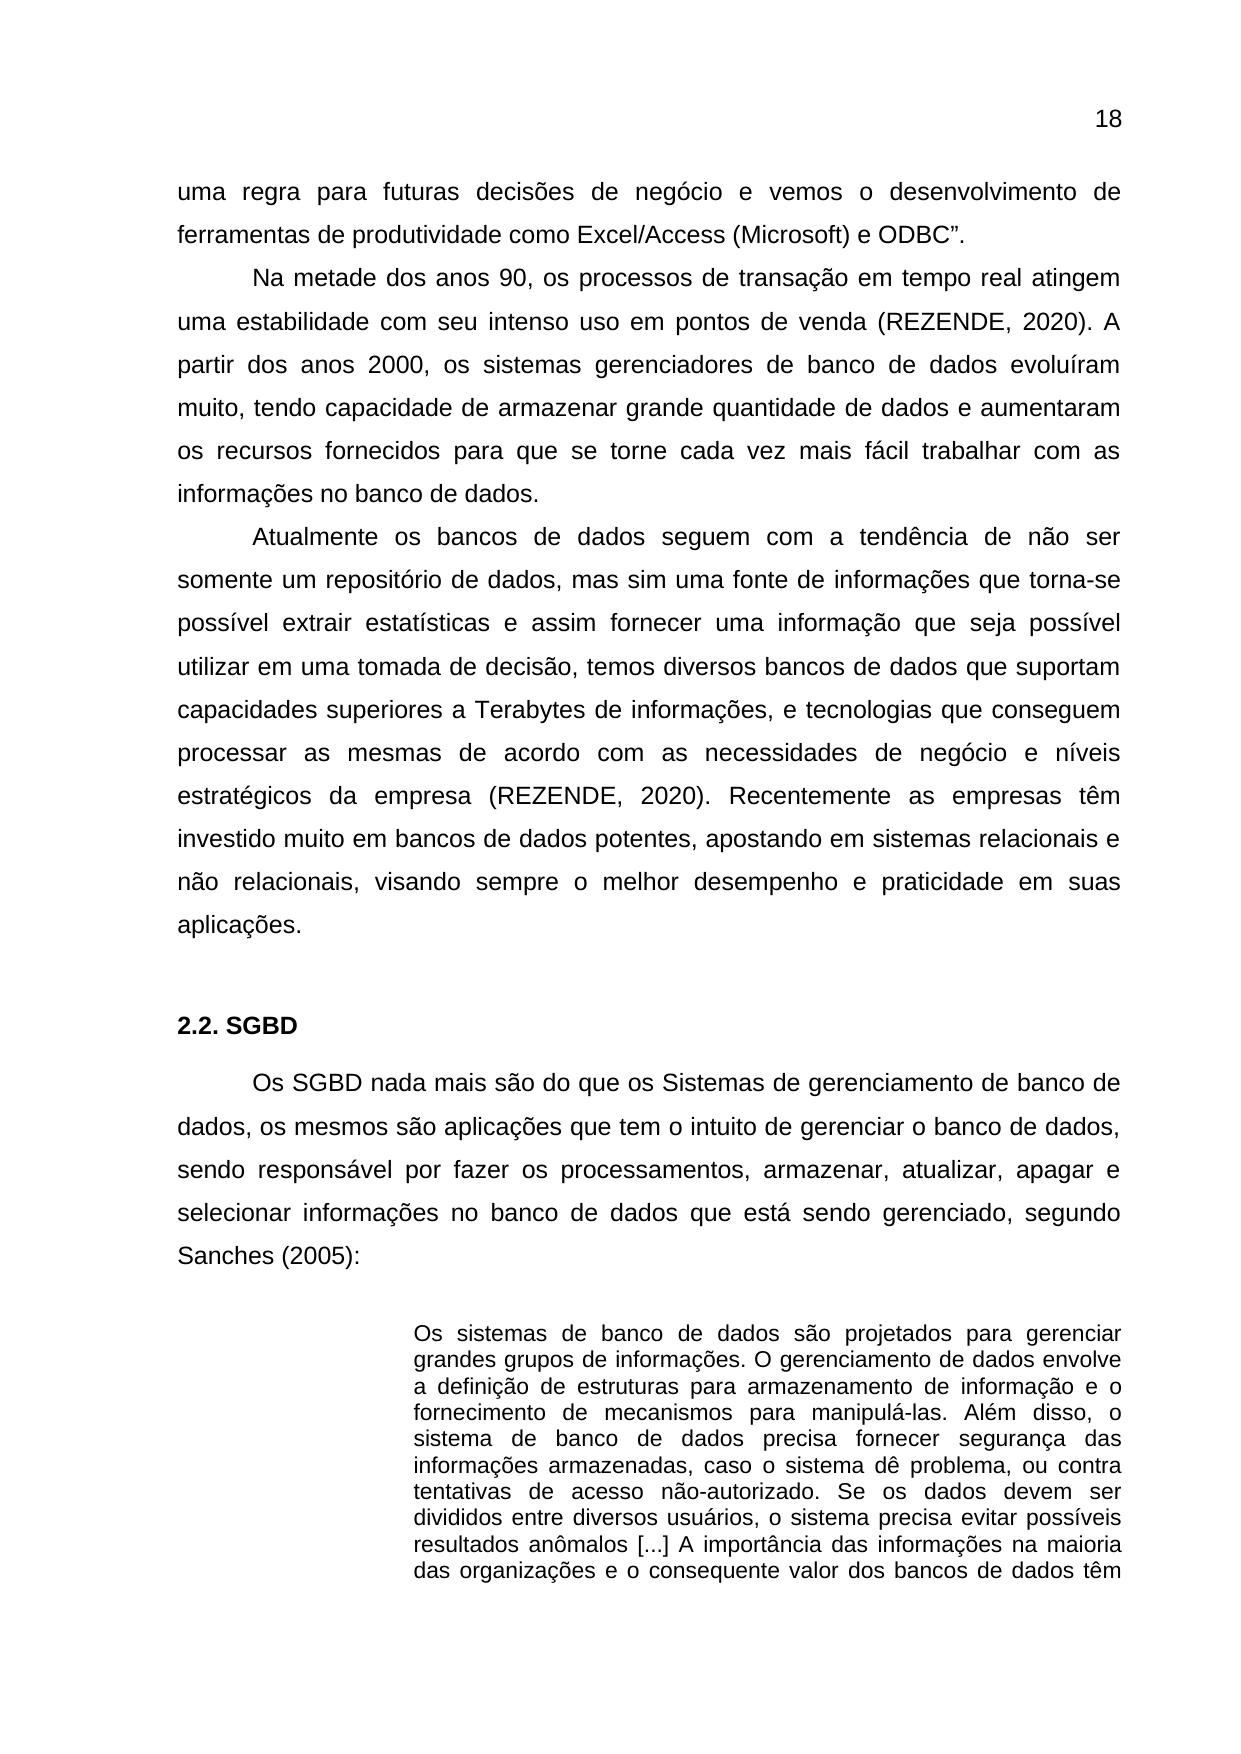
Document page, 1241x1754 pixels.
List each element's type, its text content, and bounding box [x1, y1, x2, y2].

text Os SGBD nada mais são do que os Sistemas de gerenciamento de banco de dados, os mesmos são aplicações que tem o intuito de gerenciar o banco de dados, sendo responsável por fazer os processamentos, armazenar, atualizar, apagar e selecionar informações no banco de dados que está sendo gerenciado, segundo Sanches (2005): [177, 1068, 1122, 1269]
text Os sistemas de banco de dados são projetados para gerenciar grandes grupos de informações. O gerenciamento de dados envolve a definição de estruturas para armazenamento de informação e o fornecimento de mecanismos para manipulá-las. Além disso, o sistema de banco de dados precisa fornecer segurança das informações armazenadas, caso o sistema dê problema, ou contra tentativas de acesso não-autorizado. Se os dados devem ser divididos entre diversos usuários, o sistema precisa evitar possíveis resultados anômalos [...] A importância das informações na maioria das organizações e o consequente valor dos bancos de dados têm [413, 1320, 1122, 1583]
text uma regra para futuras decisões de negócio e vemos o desenvolvimento de ferramentas de produtividade como Excel/Access (Microsoft) e ODBC”. [177, 177, 1122, 249]
subtitle 2.2. SGBD [177, 1011, 1122, 1039]
text Atualmente os bancos de dados seguem com a tendência de não ser somente um repositório de dados, mas sim uma fonte de informações que torna-se possível extrair estatísticas e assim fornecer uma informação que seja possível utilizar em uma tomada de decisão, temos diversos bancos de dados que suportam capacidades superiores a Terabytes de informações, e tecnologias que conseguem processar as mesmas de acordo com as necessidades de negócio e níveis estratégicos da empresa (REZENDE, 2020). Recentemente as empresas têm investido muito em bancos de dados potentes, apostando em sistemas relacionais e não relacionais, visando sempre o melhor desempenho e praticidade em suas aplicações. [177, 522, 1122, 939]
text Na metade dos anos 90, os processos de transação em tempo real atingem uma estabilidade com seu intenso uso em pontos de venda (REZENDE, 2020). A partir dos anos 2000, os sistemas gerenciadores de banco de dados evoluíram muito, tendo capacidade de armazenar grande quantidade de dados e aumentaram os recursos fornecidos para que se torne cada vez mais fácil trabalhar com as informações no banco de dados. [177, 263, 1122, 508]
